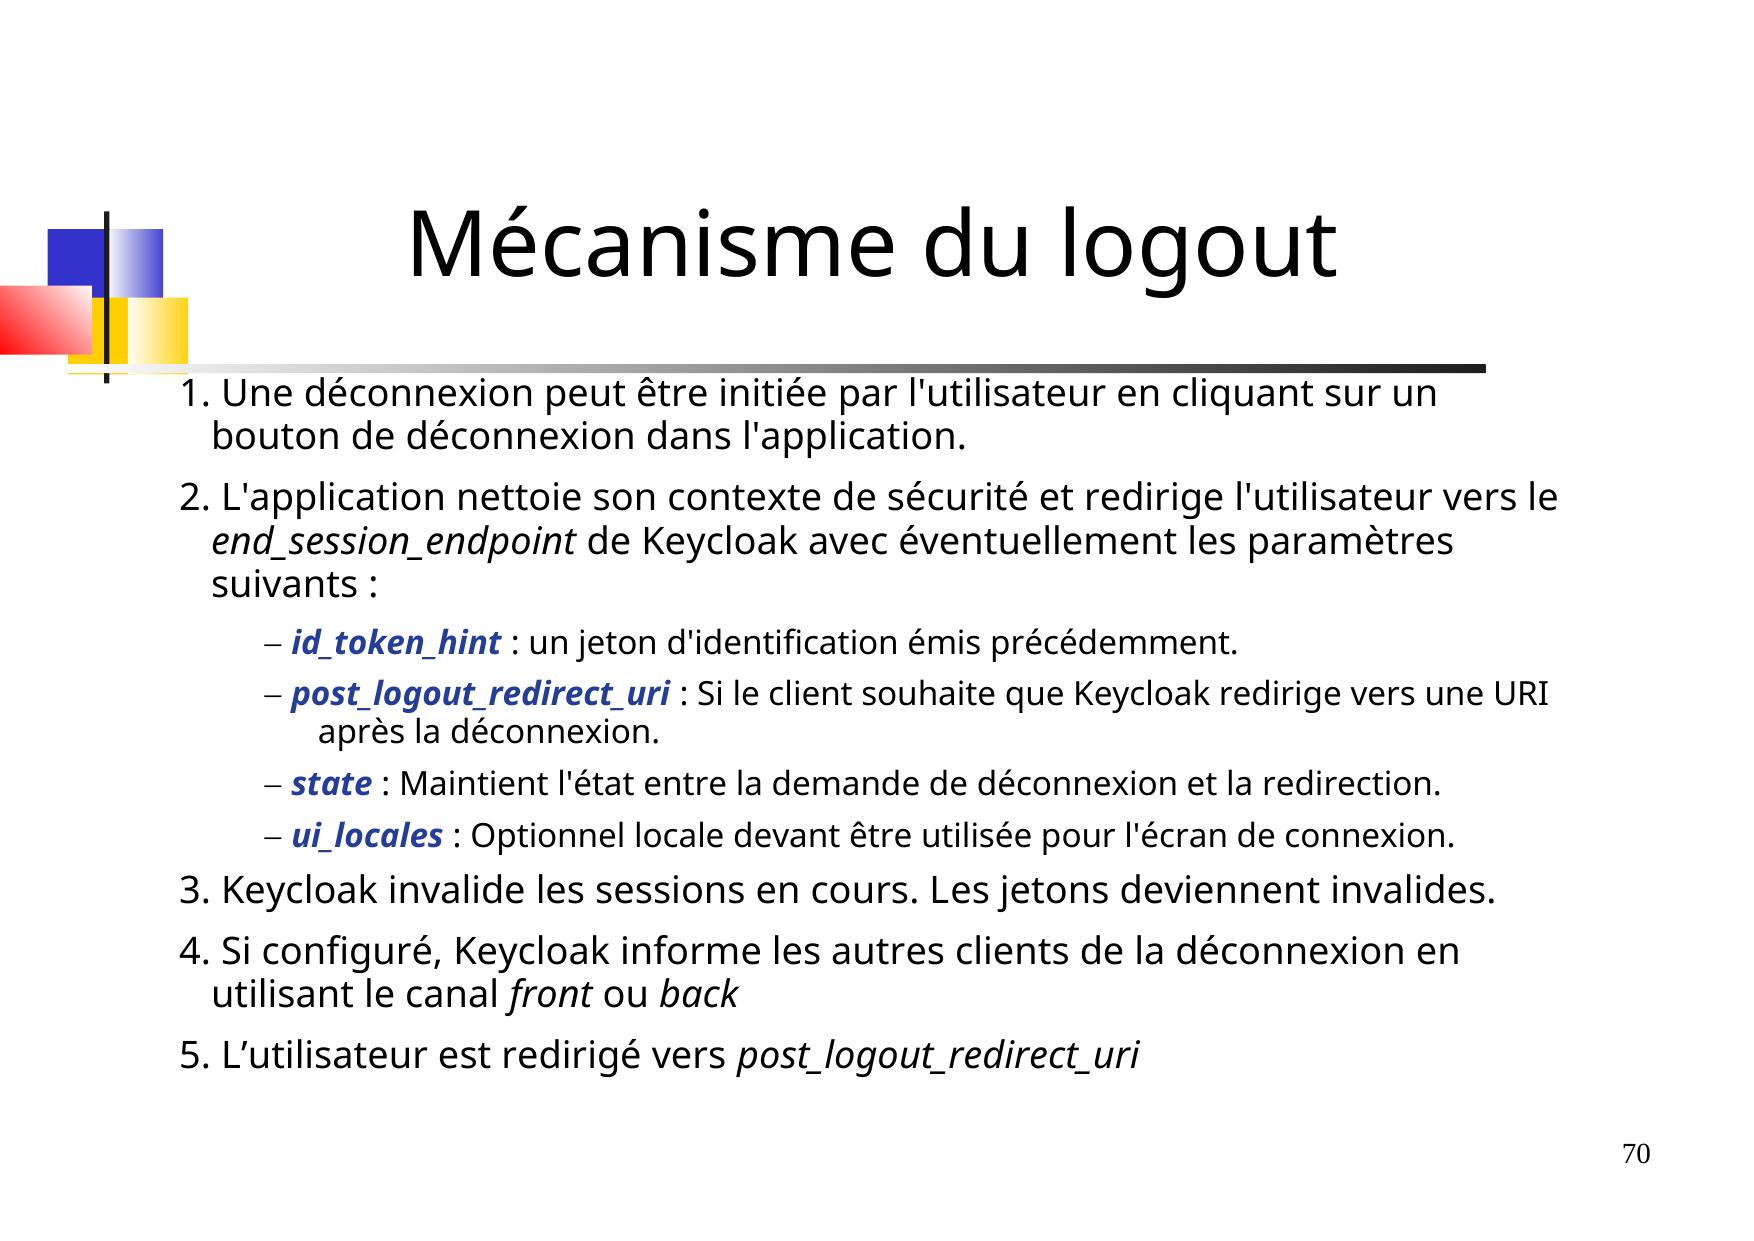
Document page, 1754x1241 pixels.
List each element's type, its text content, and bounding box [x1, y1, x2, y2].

title Mécanisme du logout [179, 139, 1567, 351]
list 1. Une déconnexion peut être initiée par l'utilisateur en cliquant sur un bouton de déconnexion dans l'application. 2. L'application nettoie son contexte de sécurité et redirige l'utilisateur vers le end_session_endpoint de Keycloak avec éventuellement les paramètres suivants : id_token_hint : un jeton d'identification émis précédemment. post_logout_redirect_uri : Si le client souhaite que Keycloak redirige vers une URI après la déconnexion. state : Maintient l'état entre la demande de déconnexion et la redirection. ui_locales : Optionnel locale devant être utilisée pour l'écran de connexion. 3. Keycloak invalide les sessions en cours. Les jetons deviennent invalides. 4. Si configuré, Keycloak informe les autres clients de la déconnexion en utilisant le canal front ou back 5. L’utilisateur est redirigé vers post_logout_redirect_uri [179, 371, 1567, 1091]
